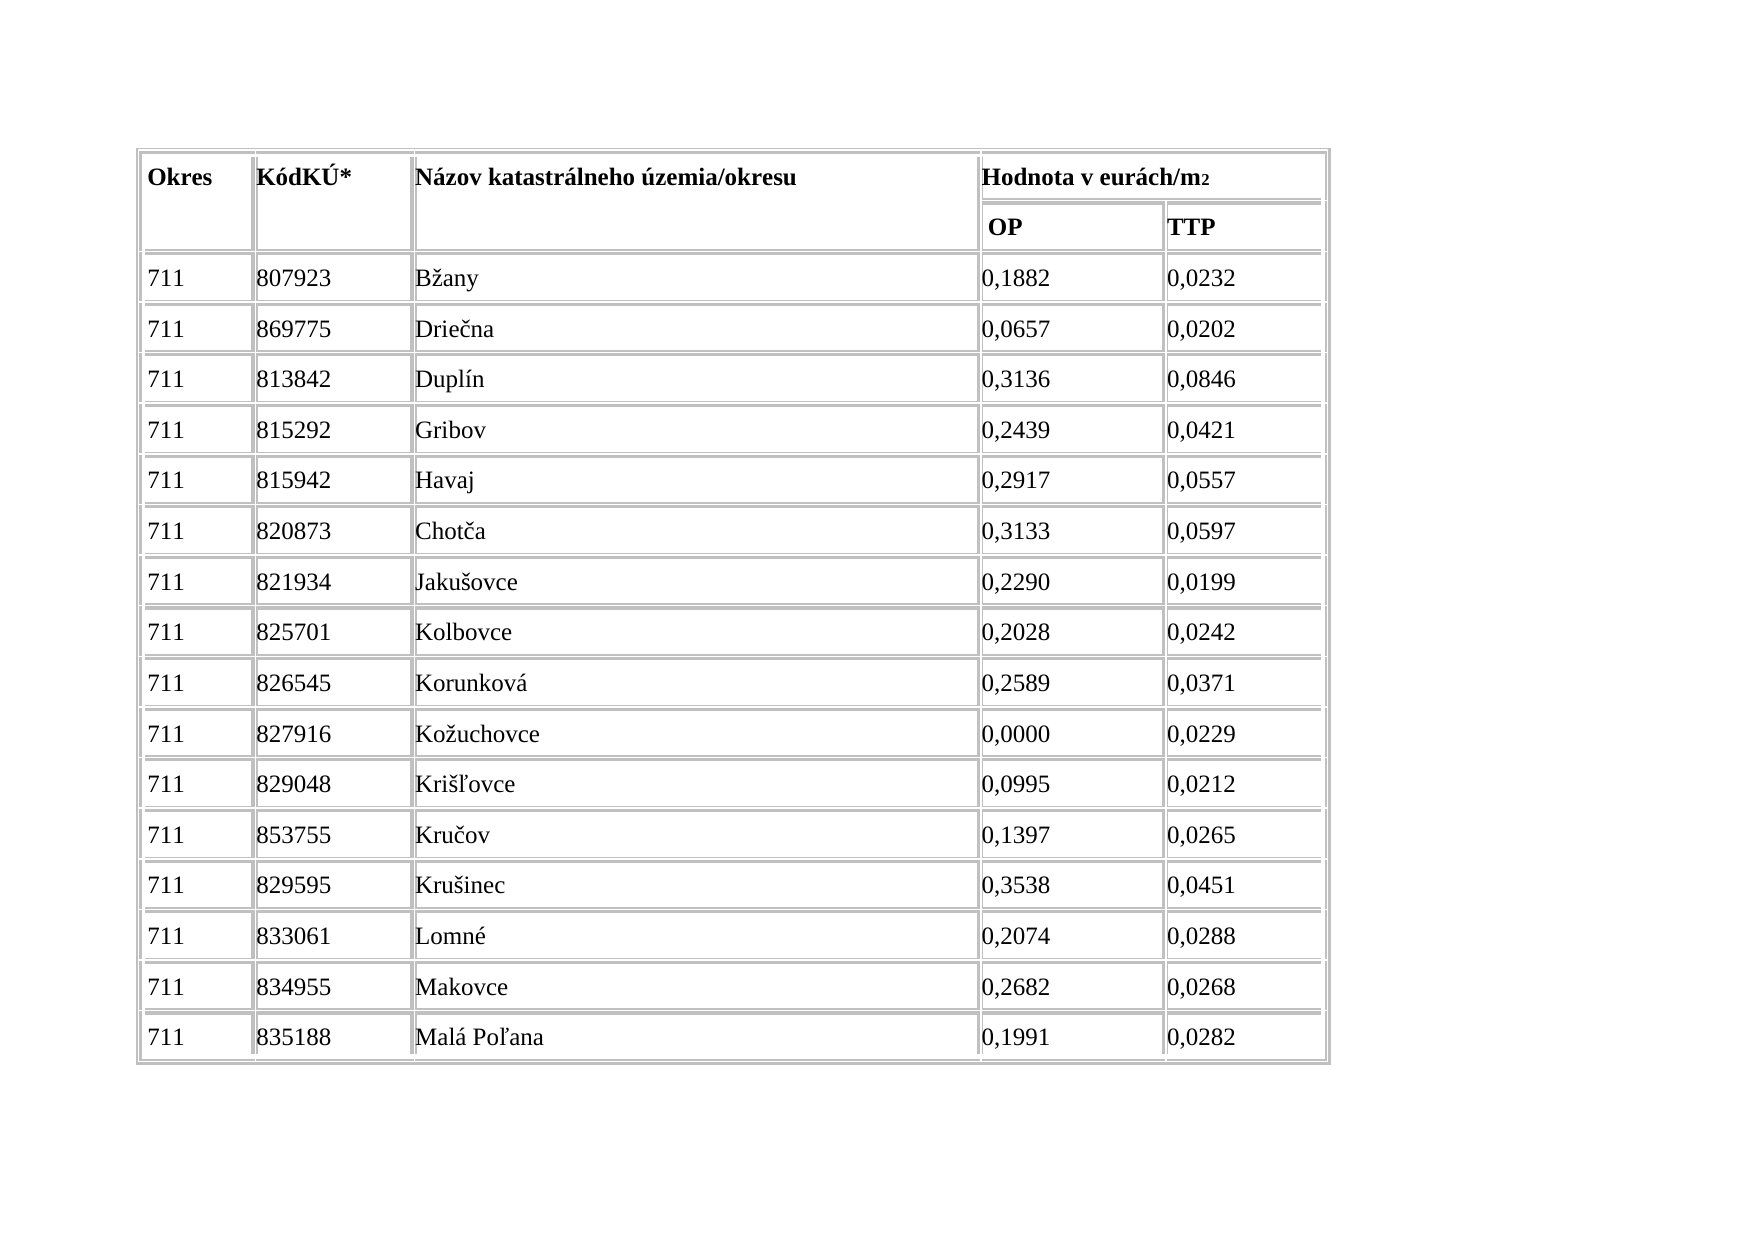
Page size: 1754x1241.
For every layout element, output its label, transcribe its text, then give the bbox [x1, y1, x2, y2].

table_cell Makovce [417, 964, 977, 1008]
table_cell 827916 [258, 711, 410, 755]
table_cell 711 [139, 350, 254, 401]
table_cell 711 [139, 249, 254, 299]
table_cell Driečna [417, 306, 977, 350]
table_cell 711 [139, 856, 254, 907]
table_cell 0,0421 [1165, 401, 1328, 451]
table_cell 711 [139, 401, 254, 451]
table_cell 0,0995 [983, 761, 1162, 806]
table_cell 0,0371 [1165, 654, 1328, 704]
table_cell Kolbovce [417, 610, 977, 654]
table_cell Krušinec [417, 863, 977, 907]
table_cell 835188 [255, 1008, 413, 1059]
table_header KódKÚ* [255, 149, 413, 249]
table_cell 711 [139, 553, 254, 603]
table_cell 711 [139, 806, 254, 856]
table_cell 711 [139, 958, 254, 1008]
table_cell 711 [139, 705, 254, 755]
table_header Okres [142, 154, 254, 249]
table_cell 0,3136 [983, 356, 1162, 401]
table_cell Gribov [417, 407, 977, 451]
table_cell 0,0657 [983, 306, 1162, 350]
table_cell 0,0288 [1165, 907, 1328, 958]
table_cell 815942 [258, 458, 410, 502]
table_cell 711 [139, 755, 254, 806]
table_cell 0,0000 [983, 711, 1162, 755]
table_cell 0,0597 [1165, 502, 1328, 553]
table_cell 0,1882 [983, 255, 1162, 299]
table_cell 0,0557 [1165, 451, 1328, 502]
table_cell 0,2917 [983, 458, 1162, 502]
table_cell Malá Poľana [414, 1008, 980, 1059]
table_cell 0,2682 [983, 964, 1162, 1008]
table_cell 825701 [258, 610, 410, 654]
table_cell 829595 [258, 863, 410, 907]
table_cell 813842 [258, 356, 410, 401]
table_cell 0,3538 [983, 863, 1162, 907]
table_cell 0,0268 [1165, 958, 1328, 1008]
table_cell 0,0212 [1165, 755, 1328, 806]
table_cell 0,0451 [1165, 856, 1328, 907]
table_cell 0,0242 [1165, 603, 1328, 654]
table_cell Duplín [417, 356, 977, 401]
table_cell 0,2074 [983, 913, 1162, 958]
table_cell 0,0232 [1165, 249, 1328, 299]
table_cell 0,0202 [1165, 300, 1328, 350]
table_cell Chotča [417, 508, 977, 553]
table_cell Korunková [417, 660, 977, 704]
table_cell 711 [139, 451, 254, 502]
table_cell Kručov [417, 812, 977, 856]
table_cell 826545 [258, 660, 410, 704]
table_cell Lomné [417, 913, 977, 958]
table_cell 829048 [258, 761, 410, 806]
table_cell 0,0199 [1165, 553, 1328, 603]
table_cell TTP [1165, 198, 1328, 249]
table_cell Jakušovce [417, 559, 977, 603]
table_header Názov katastrálneho územia/okresu [414, 149, 980, 249]
table_cell 711 [139, 1008, 254, 1059]
table_cell 869775 [258, 306, 410, 350]
table_cell 0,1991 [980, 1008, 1165, 1059]
table_cell 0,3133 [983, 508, 1162, 553]
table_cell 0,0846 [1165, 350, 1328, 401]
table_cell 821934 [258, 559, 410, 603]
table_cell 0,1397 [983, 812, 1162, 856]
table_cell Bžany [417, 255, 977, 299]
table_cell Havaj [417, 458, 977, 502]
table_cell 711 [139, 654, 254, 704]
table_cell 833061 [258, 913, 410, 958]
table_cell 0,0229 [1165, 705, 1328, 755]
table_cell 834955 [258, 964, 410, 1008]
table_cell 0,2439 [983, 407, 1162, 451]
table_cell 711 [139, 300, 254, 350]
table_cell 0,2028 [983, 610, 1162, 654]
table_cell 807923 [258, 255, 410, 299]
table_cell 711 [139, 907, 254, 958]
table_cell 0,2290 [983, 559, 1162, 603]
table_cell 0,0282 [1165, 1008, 1328, 1059]
table_cell 853755 [258, 812, 410, 856]
table_cell 0,2589 [983, 660, 1162, 704]
table_cell OP [983, 205, 1162, 249]
table_cell Krišľovce [417, 761, 977, 806]
table_cell Kožuchovce [417, 711, 977, 755]
table_cell 820873 [258, 508, 410, 553]
table_cell 711 [139, 502, 254, 553]
table_header Hodnota v eurách/m2 [980, 149, 1328, 198]
table_cell 0,0265 [1165, 806, 1328, 856]
table_cell 711 [139, 603, 254, 654]
table_cell 815292 [258, 407, 410, 451]
